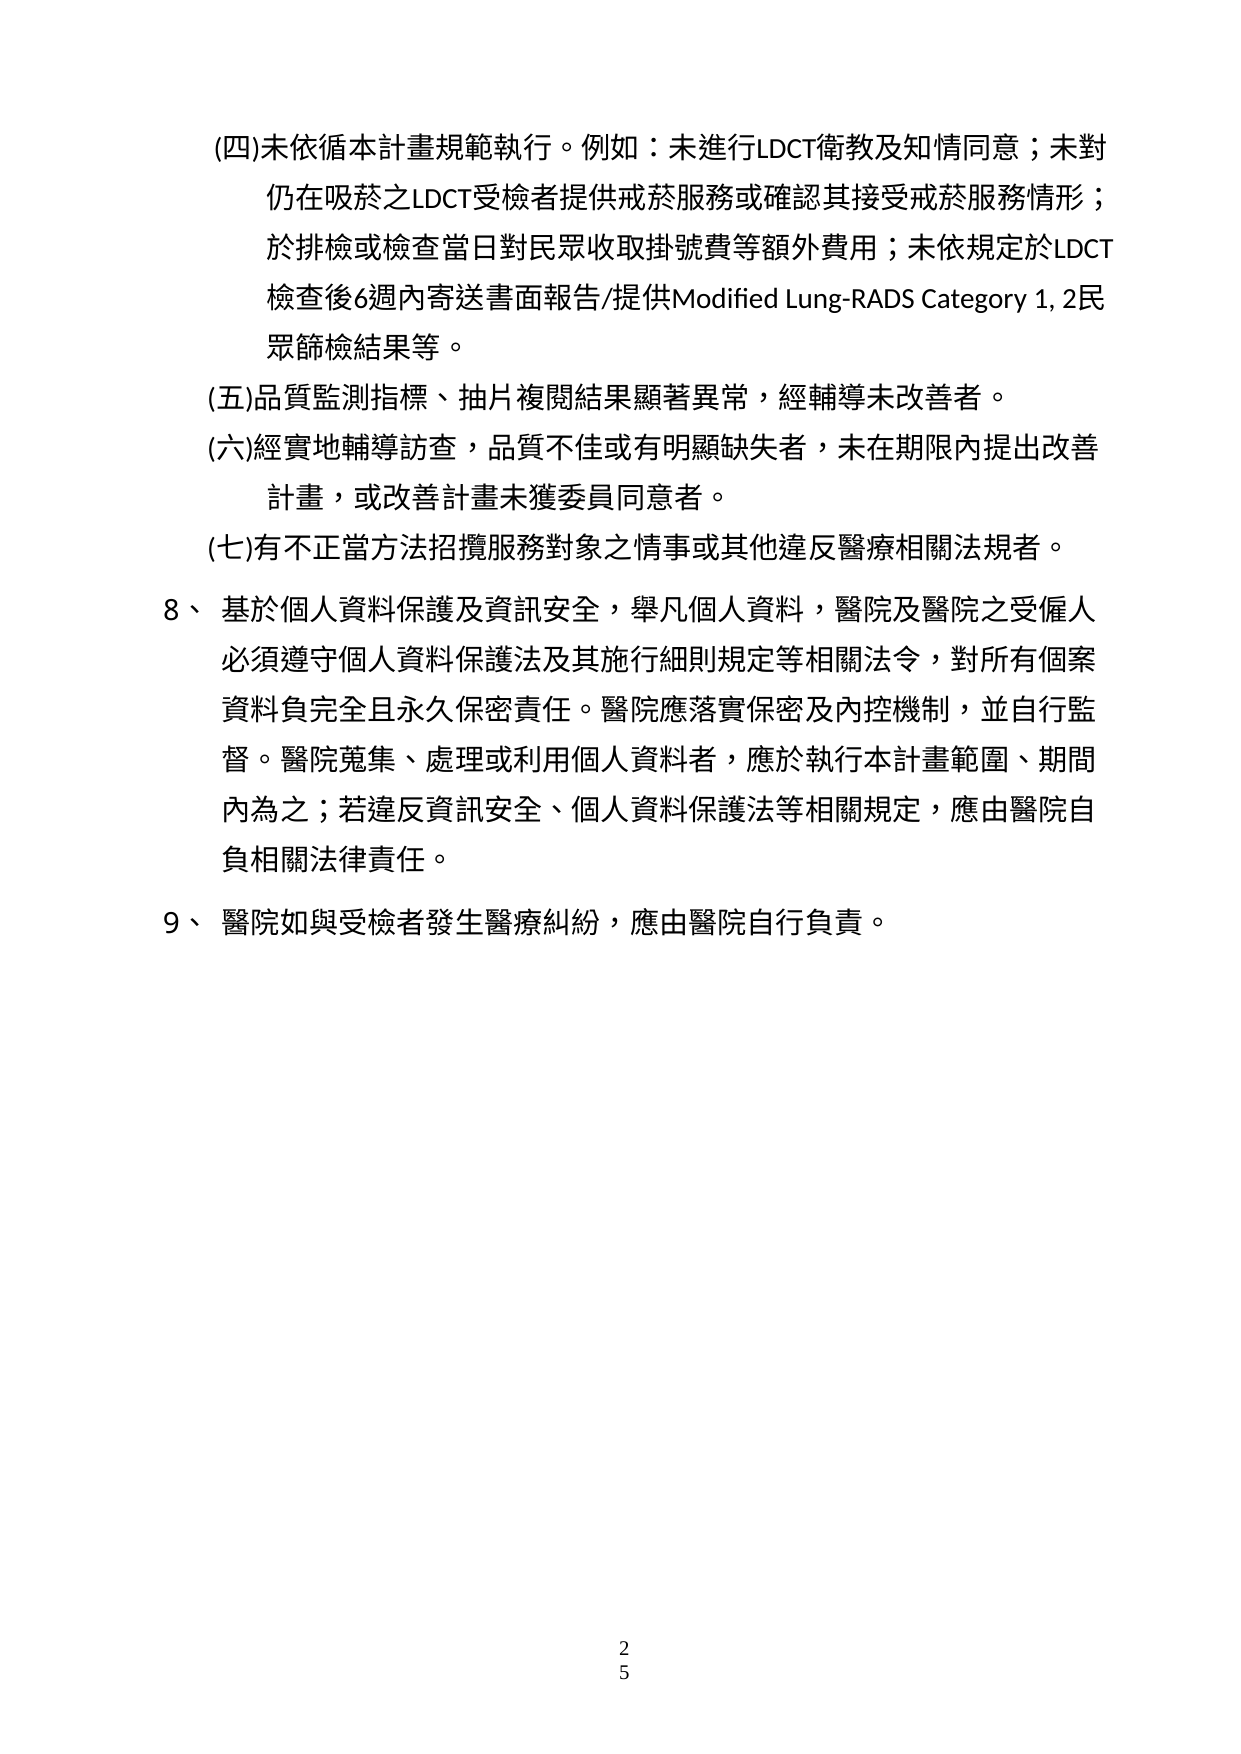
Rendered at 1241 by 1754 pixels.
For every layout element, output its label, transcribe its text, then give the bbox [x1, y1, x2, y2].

text (五)品質監測指標、抽片複閱結果顯著異常，經輔導未改善者。 [207, 368, 1122, 418]
list 醫院如與受檢者發生醫療糾紛，應由醫院自行負責。 [162, 893, 1122, 943]
text (七)有不正當方法招攬服務對象之情事或其他違反醫療相關法規者。 [207, 518, 1122, 568]
text (六)經實地輔導訪查，品質不佳或有明顯缺失者，未在期限內提出改善計畫，或改善計畫未獲委員同意者。 [207, 418, 1122, 518]
text (四)未依循本計畫規範執行。例如：未進行LDCT衛教及知情同意；未對仍在吸菸之LDCT受檢者提供戒菸服務或確認其接受戒菸服務情形；於排檢或檢查當日對民眾收取掛號費等額外費用；未依規定於LDCT檢查後6週內寄送書面報告/提供Modified Lung-RADS Category 1, 2民眾篩檢結果等。 [207, 118, 1122, 368]
list 基於個人資料保護及資訊安全，舉凡個人資料，醫院及醫院之受僱人必須遵守個人資料保護法及其施行細則規定等相關法令，對所有個案資料負完全且永久保密責任。醫院應落實保密及內控機制，並自行監督。醫院蒐集、處理或利用個人資料者，應於執行本計畫範圍、期間內為之；若違反資訊安全、個人資料保護法等相關規定，應由醫院自負相關法律責任。 [162, 581, 1122, 881]
